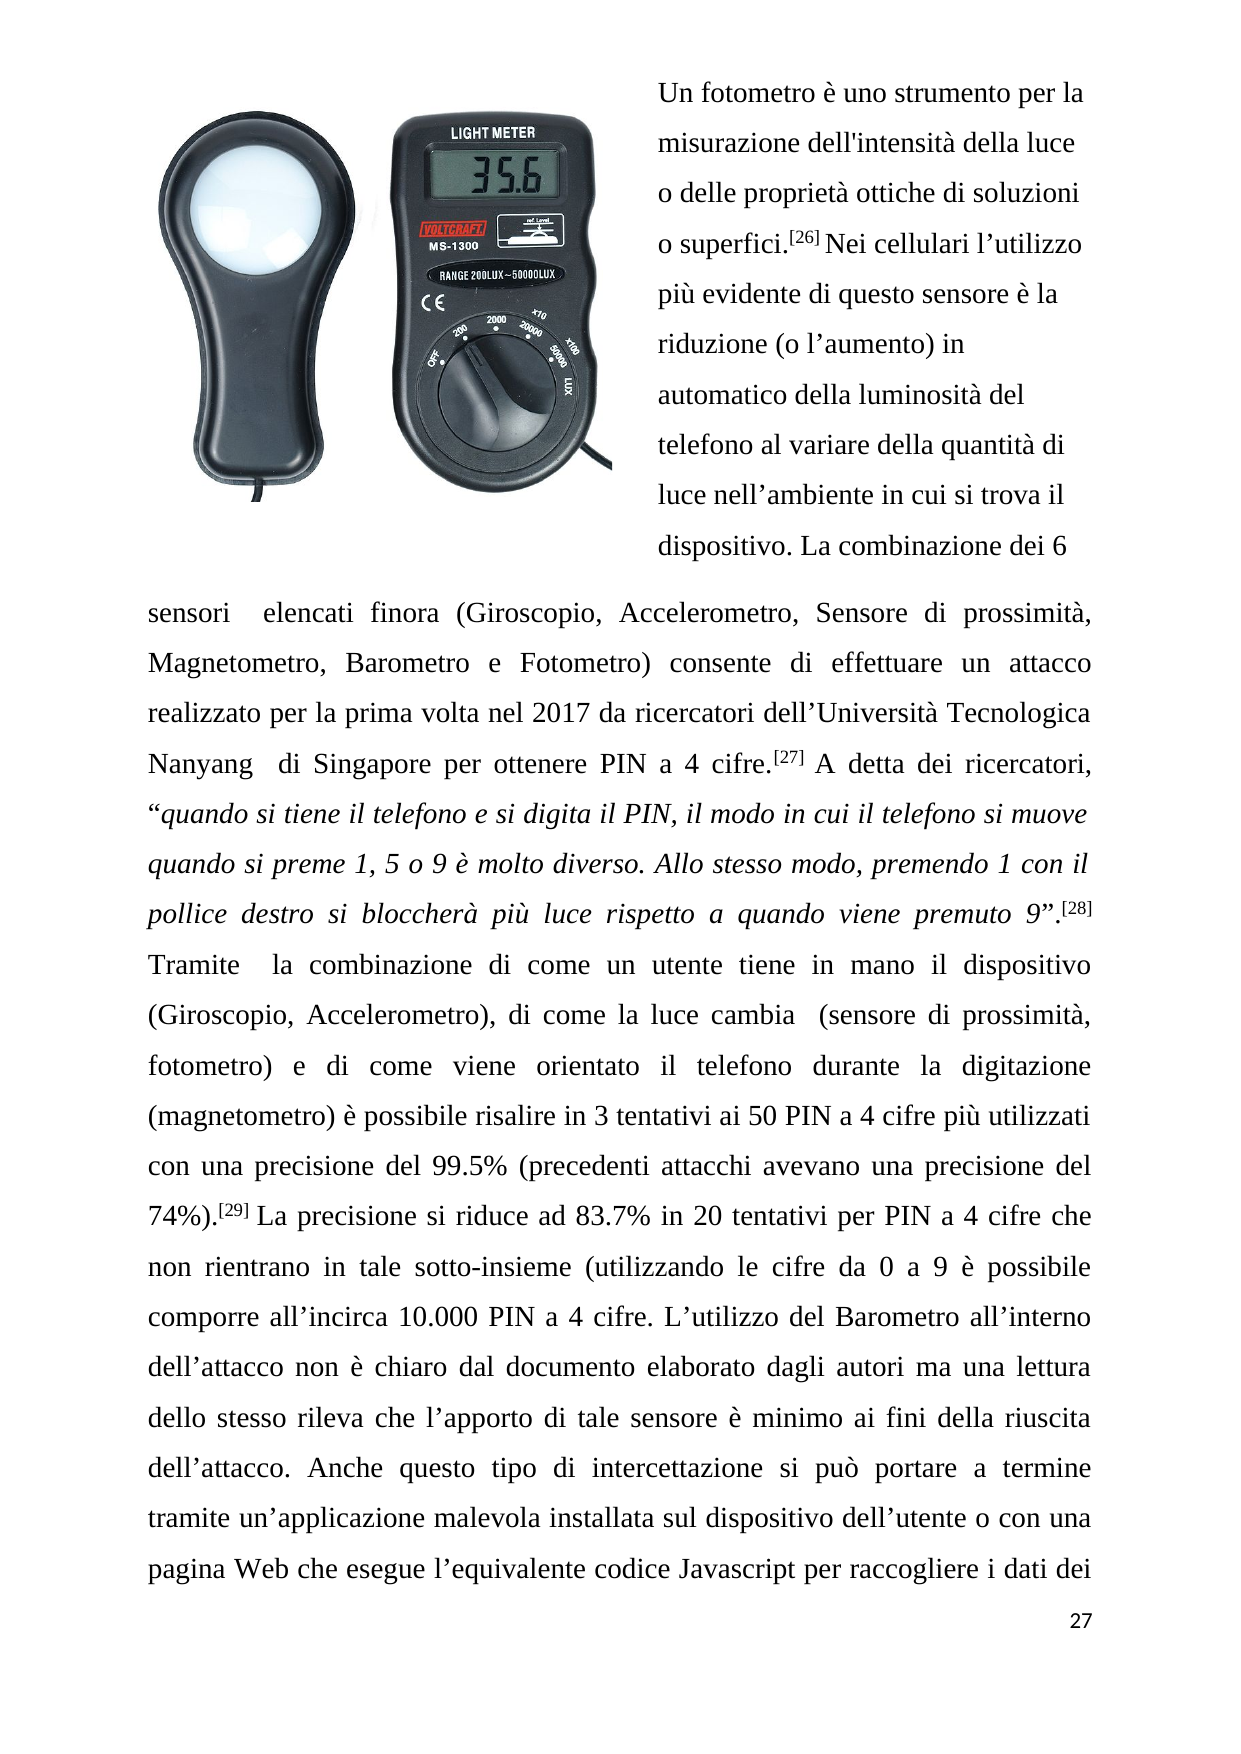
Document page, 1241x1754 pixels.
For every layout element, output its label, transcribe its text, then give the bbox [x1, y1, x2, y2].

text sensori elencati finora (Giroscopio, Accelerometro, Sensore di prossimità, Magnetometro, Barometro e Fotometro) consente di effettuare un attacco realizzato per la prima volta nel 2017 da ricercatori dell’Università Tecnologica Nanyang di Singapore per ottenere PIN a 4 cifre.[27] A detta dei ricercatori, “quando si tiene il telefono e si digita il PIN, il modo in cui il telefono si muove quando si preme 1, 5 o 9 è molto diverso. Allo stesso modo, premendo 1 con il pollice destro si bloccherà più luce rispetto a quando viene premuto 9”.[28] Tramite la combinazione di come un utente tiene in mano il dispositivo (Giroscopio, Accelerometro), di come la luce cambia (sensore di prossimità, fotometro) e di come viene orientato il telefono durante la digitazione (magnetometro) è possibile risalire in 3 tentativi ai 50 PIN a 4 cifre più utilizzati con una precisione del 99.5% (precedenti attacchi avevano una precisione del 74%).[29] La precisione si riduce ad 83.7% in 20 tentativi per PIN a 4 cifre che non rientrano in tale sotto-insieme (utilizzando le cifre da 0 a 9 è possibile comporre all’incirca 10.000 PIN a 4 cifre. L’utilizzo del Barometro all’interno dell’attacco non è chiaro dal documento elaborato dagli autori ma una lettura dello stesso rileva che l’apporto di tale sensore è minimo ai fini della riuscita dell’attacco. Anche questo tipo di intercettazione si può portare a termine tramite un’applicazione malevola installata sul dispositivo dell’utente o con una pagina Web che esegue l’equivalente codice Javascript per raccogliere i dati dei [148, 595, 1092, 1584]
text Un fotometro è uno strumento per la misurazione dell'intensità della luce o delle proprietà ottiche di soluzioni o superfici.[26] Nei cellulari l’utilizzo più evidente di questo sensore è la riduzione (o l’aumento) in automatico della luminosità del telefono al variare della quantità di luce nell’ambiente in cui si trova il dispositivo. La combinazione dei 6 [658, 75, 1092, 561]
